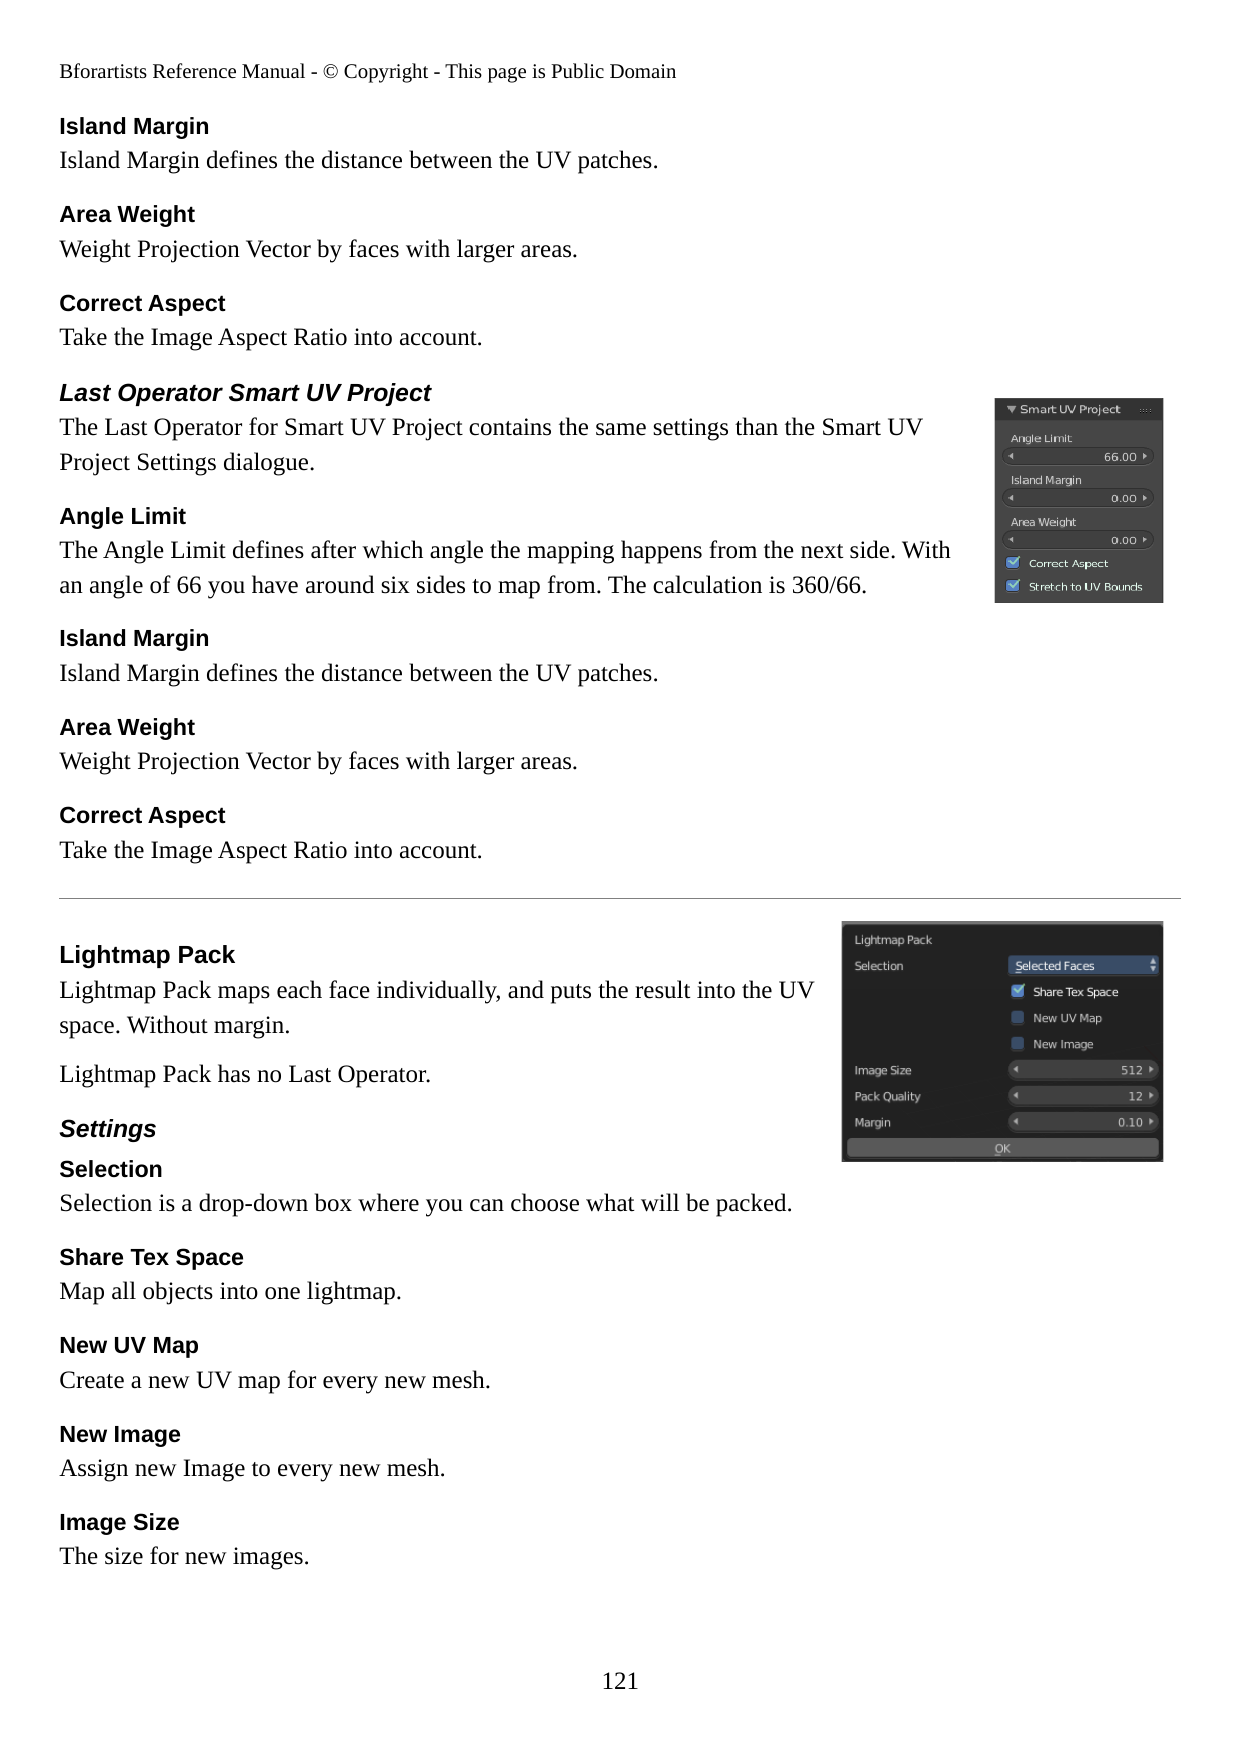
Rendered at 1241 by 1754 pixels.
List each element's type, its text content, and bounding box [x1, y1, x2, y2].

subtitle Island Margin [59, 113, 1181, 139]
subtitle Selection [59, 1155, 1181, 1182]
text Weight Projection Vector by faces with larger areas. [59, 746, 1181, 775]
text The size for new images. [59, 1541, 1181, 1570]
text Island Margin defines the distance between the UV patches. [59, 146, 1181, 174]
picture [841, 921, 1164, 1162]
subtitle [1164, 1114, 1181, 1143]
subtitle Last Operator Smart UV Project [59, 378, 1181, 406]
subtitle Correct Aspect [59, 289, 1181, 316]
text Lightmap Pack has no Last Operator. [59, 1059, 841, 1087]
text Take the Image Aspect Ratio into account. [59, 835, 1181, 863]
text The Last Operator for Smart UV Project contains the same settings than the Smart UV Project Settings dialogue. [59, 412, 994, 476]
text Selection is a drop-down box where you can choose what will be packed. [59, 1188, 1181, 1217]
subtitle Correct Aspect [59, 802, 1181, 828]
text Weight Projection Vector by faces with larger areas. [59, 234, 1181, 263]
subtitle Share Tex Space [59, 1243, 1181, 1270]
subtitle Lightmap Pack [59, 940, 841, 969]
subtitle New UV Map [59, 1332, 1181, 1358]
subtitle Area Weight [59, 713, 1181, 740]
text Create a new UV map for every new mesh. [59, 1365, 1181, 1393]
text Take the Image Aspect Ratio into account. [59, 322, 1181, 351]
picture [994, 398, 1164, 603]
subtitle Settings [59, 1114, 841, 1143]
text Island Margin defines the distance between the UV patches. [59, 658, 1181, 687]
text Lightmap Pack maps each face individually, and puts the result into the UV space. Without margin. [59, 975, 841, 1038]
subtitle [1164, 940, 1181, 969]
subtitle Island Margin [59, 625, 1181, 652]
text Map all objects into one lightmap. [59, 1276, 1181, 1305]
subtitle [1164, 502, 1181, 529]
subtitle Area Weight [59, 201, 1181, 228]
text Assign new Image to every new mesh. [59, 1453, 1181, 1482]
subtitle Image Size [59, 1508, 1181, 1535]
subtitle New Image [59, 1420, 1181, 1447]
subtitle Angle Limit [59, 502, 994, 529]
text The Angle Limit defines after which angle the mapping happens from the next side. With an angle of 66 you have around six sides to map from. The calculation is 360/66. [59, 535, 994, 598]
